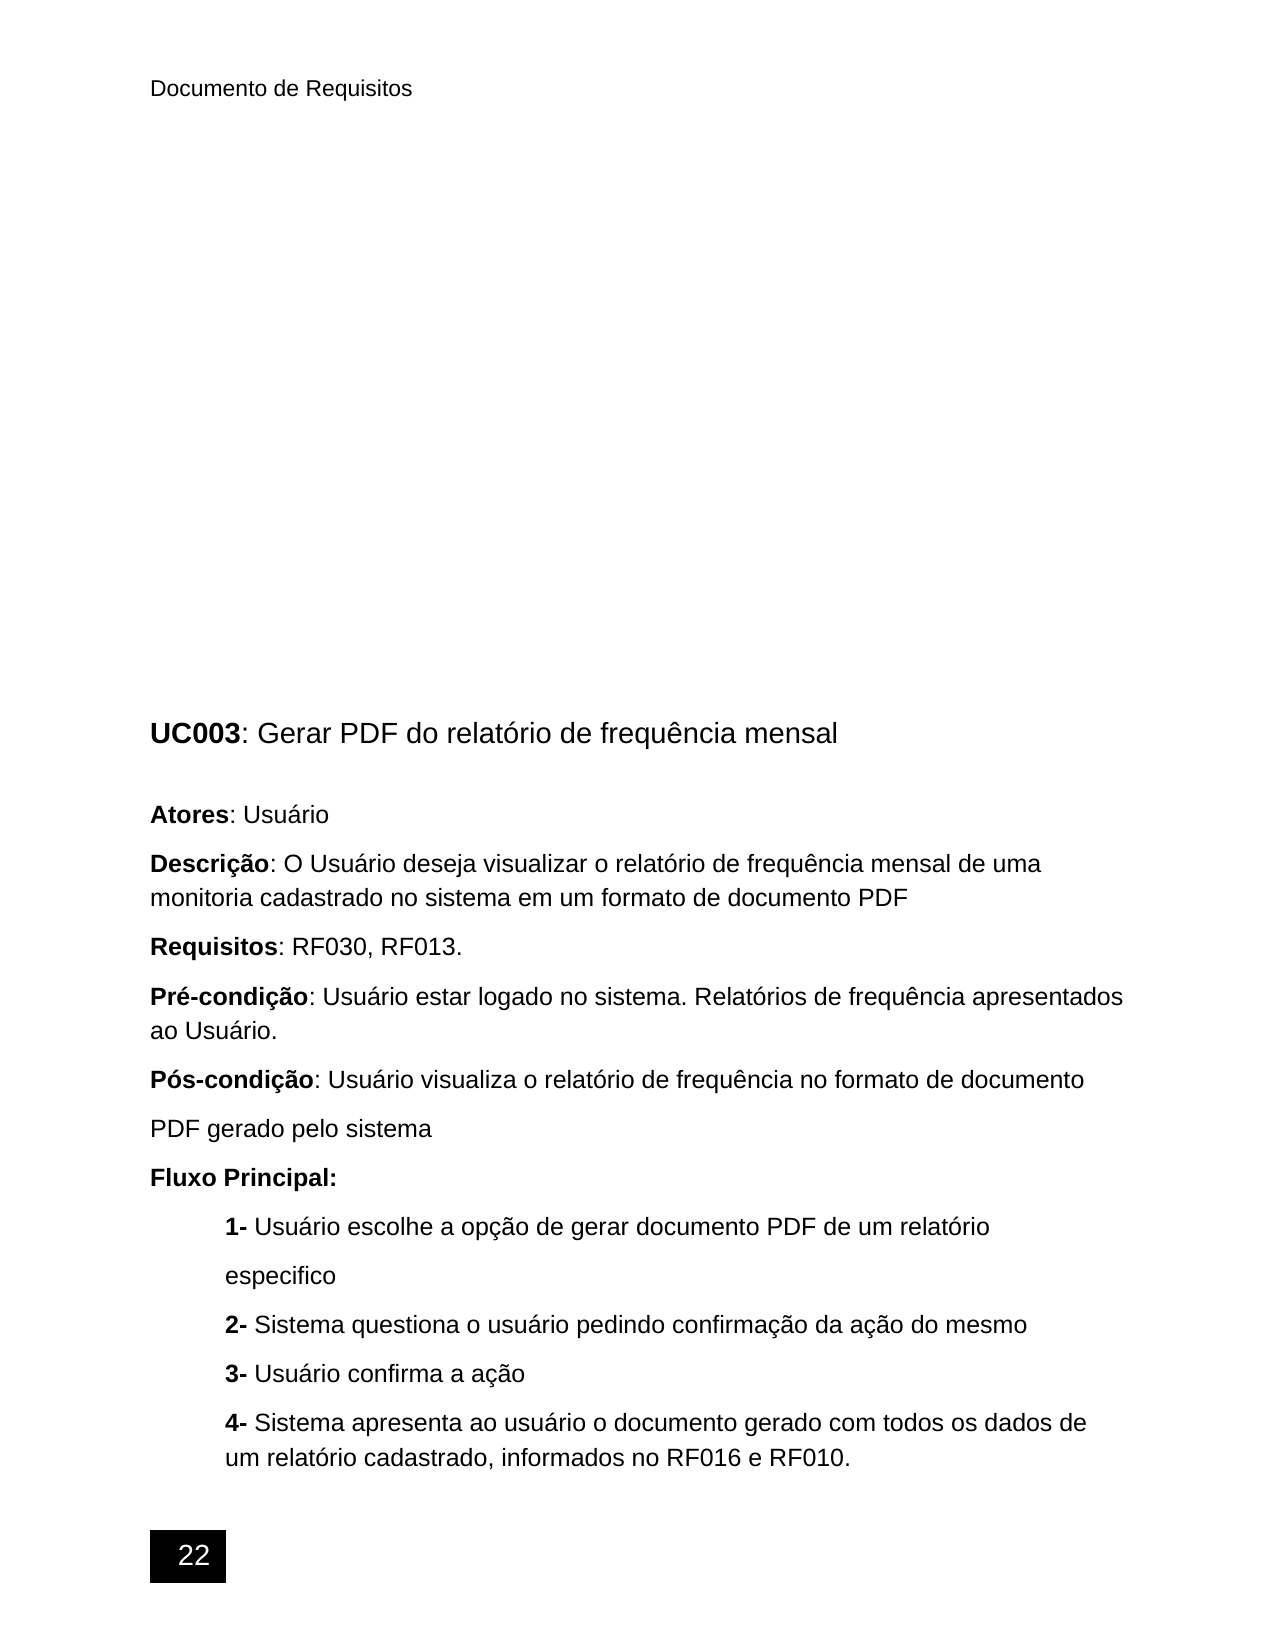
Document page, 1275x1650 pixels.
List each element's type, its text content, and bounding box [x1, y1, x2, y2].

text 4- Sistema apresenta ao usuário o documento gerado com todos os dados de um relatório cadastrado, informados no RF016 e RF010. [150, 1408, 1125, 1472]
text Pré-condição: Usuário estar logado no sistema. Relatórios de frequência apresentados ao Usuário. [150, 981, 1125, 1045]
text 1- Usuário escolhe a opção de gerar documento PDF de um relatório [150, 1212, 1125, 1241]
text Descrição: O Usuário deseja visualizar o relatório de frequência mensal de uma monitoria cadastrado no sistema em um formato de documento PDF [150, 849, 1125, 912]
text especifico [150, 1261, 1125, 1290]
text 2- Sistema questiona o usuário pedindo confirmação da ação do mesmo [150, 1310, 1125, 1339]
text 3- Usuário confirma a ação [150, 1359, 1125, 1388]
subtitle UC003: Gerar PDF do relatório de frequência mensal [150, 716, 1125, 749]
text Fluxo Principal: [150, 1163, 1125, 1192]
text Atores: Usuário [150, 800, 1125, 828]
text PDF gerado pelo sistema [150, 1114, 1125, 1143]
text Requisitos: RF030, RF013. [150, 932, 1125, 961]
text Pós-condição: Usuário visualiza o relatório de frequência no formato de documento [150, 1065, 1125, 1094]
